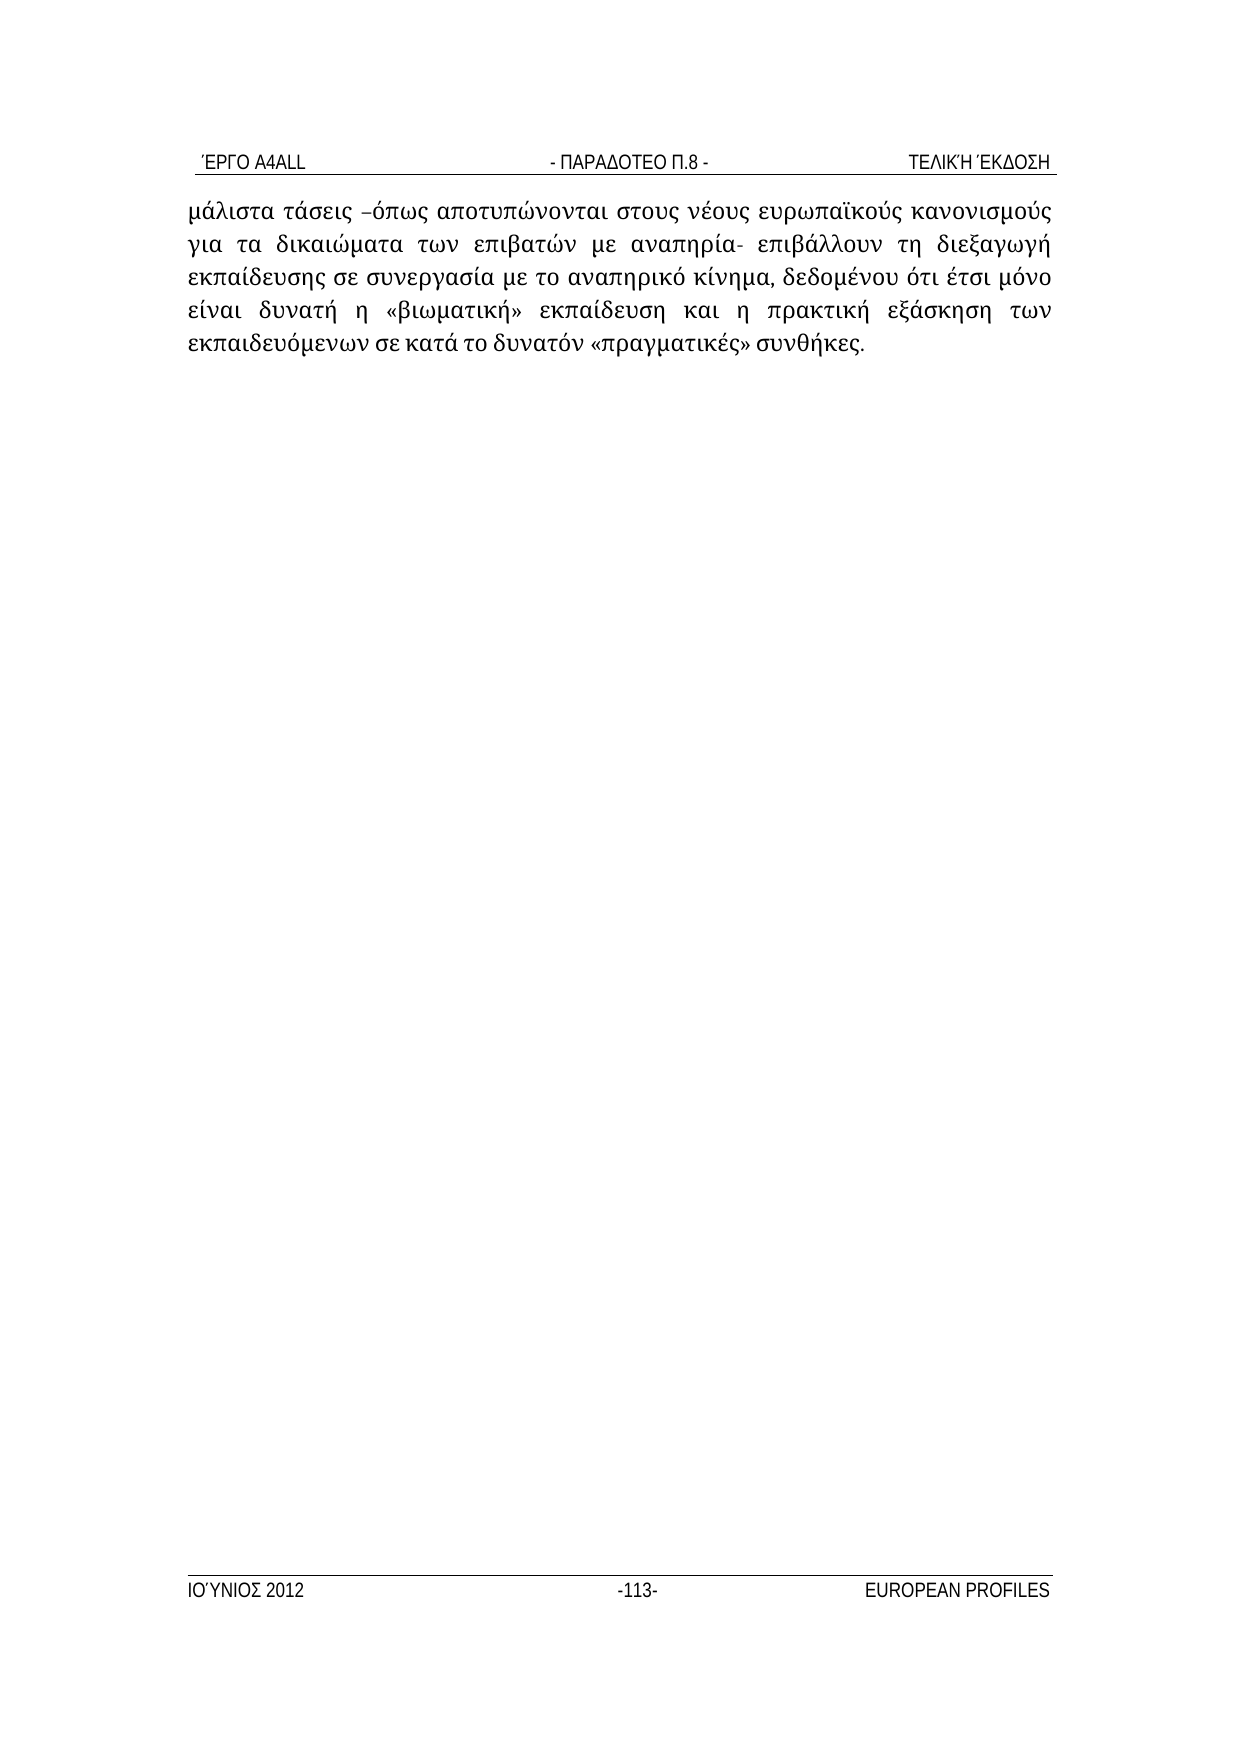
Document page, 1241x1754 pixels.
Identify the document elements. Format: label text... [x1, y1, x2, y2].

text μάλιστα τάσεις –όπως αποτυπώνονται στους νέους ευρωπαϊκούς κανονισμούς για τα δικαιώματα των επιβατών με αναπηρία- επιβάλλουν τη διεξαγωγή εκπαίδευσης σε συνεργασία με το αναπηρικό κίνημα, δεδομένου ότι έτσι μόνο είναι δυνατή η «βιωματική» εκπαίδευση και η πρακτική εξάσκηση των εκπαιδευόμενων σε κατά το δυνατόν «πραγματικές» συνθήκες. [187, 199, 1053, 357]
